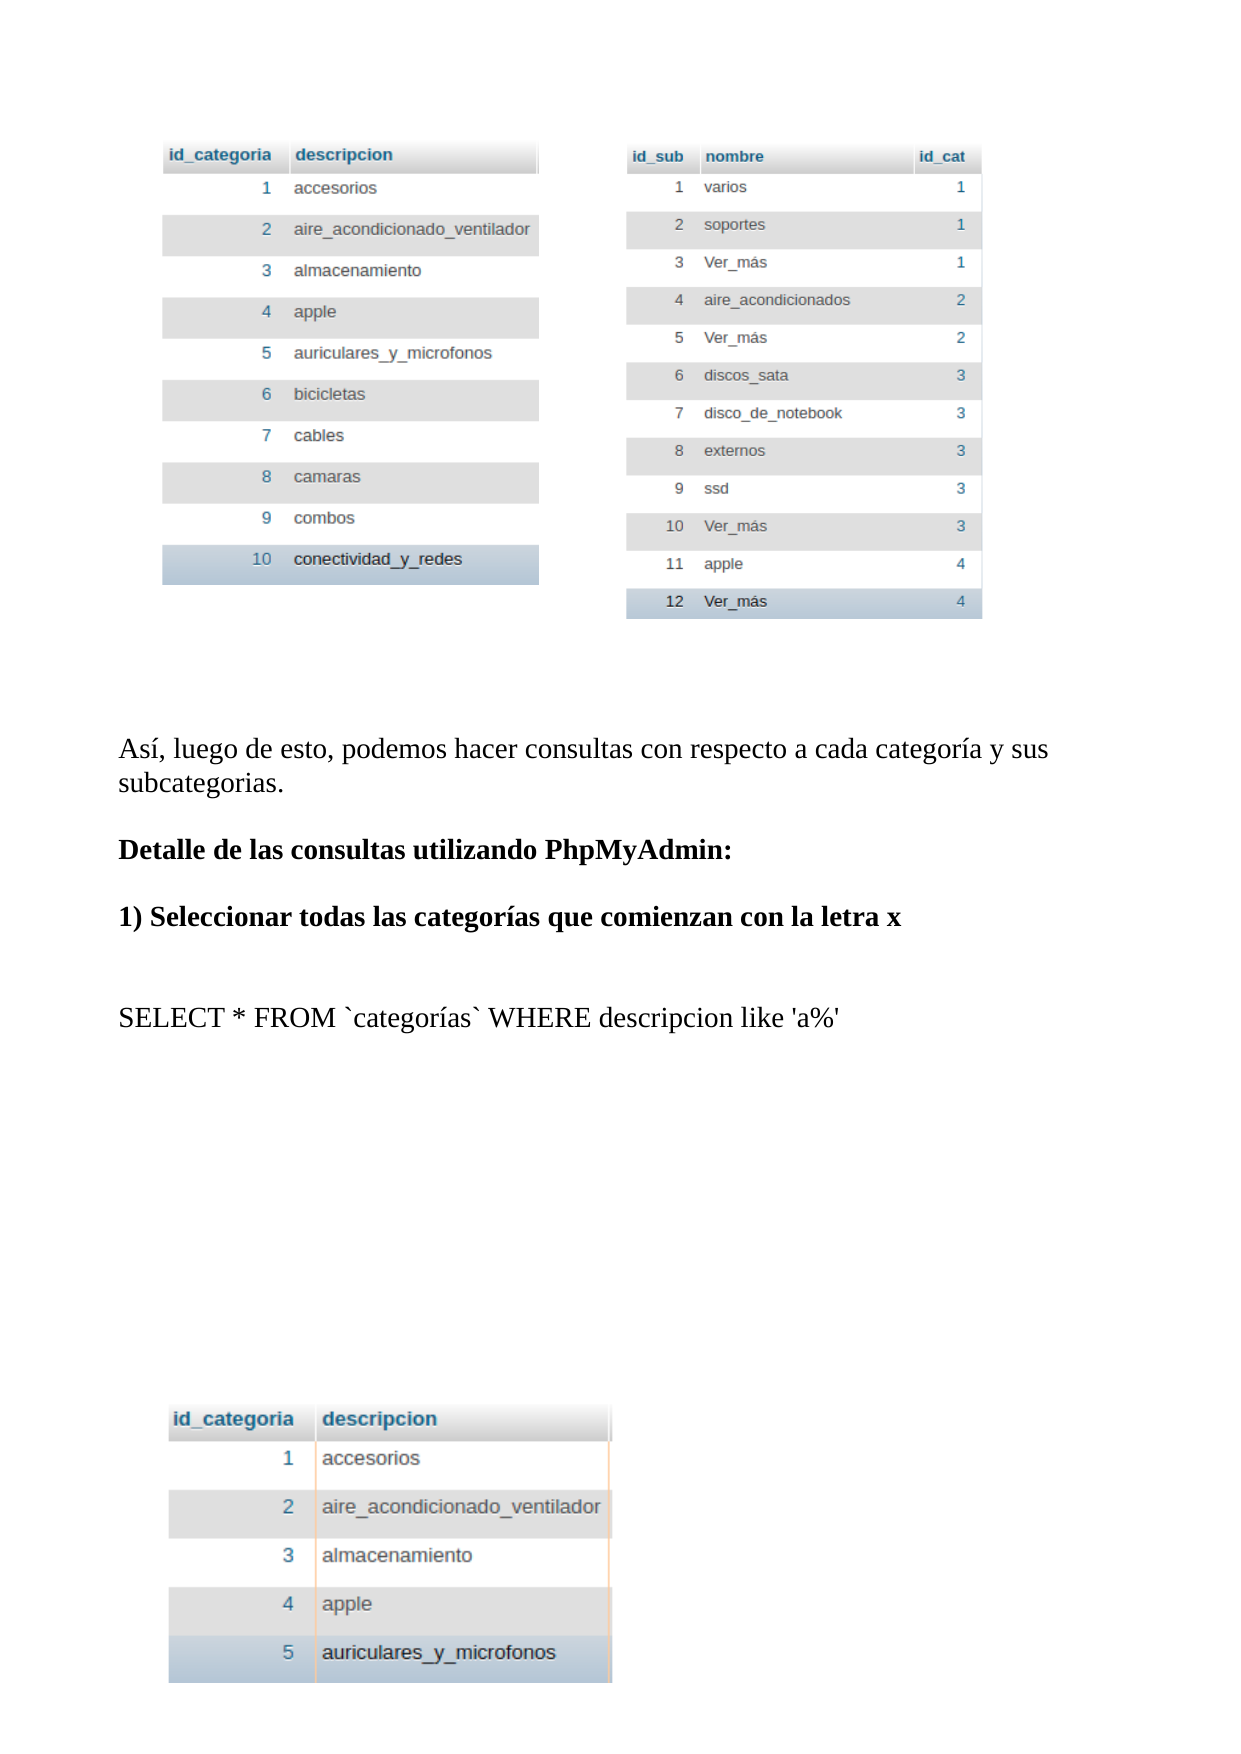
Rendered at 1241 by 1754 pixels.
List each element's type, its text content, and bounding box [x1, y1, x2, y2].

picture [162, 139, 539, 585]
text SELECT * FROM `categorías` WHERE descripcion like 'a%' [118, 1000, 1122, 1033]
text Detalle de las consultas utilizando PhpMyAdmin: [118, 832, 1122, 866]
text 1) Seleccionar todas las categorías que comienzan con la letra x [118, 899, 1122, 933]
picture [626, 141, 983, 619]
text Así, luego de esto, podemos hacer consultas con respecto a cada categoría y sus subcategorias. [118, 731, 1122, 798]
picture [168, 1404, 613, 1683]
